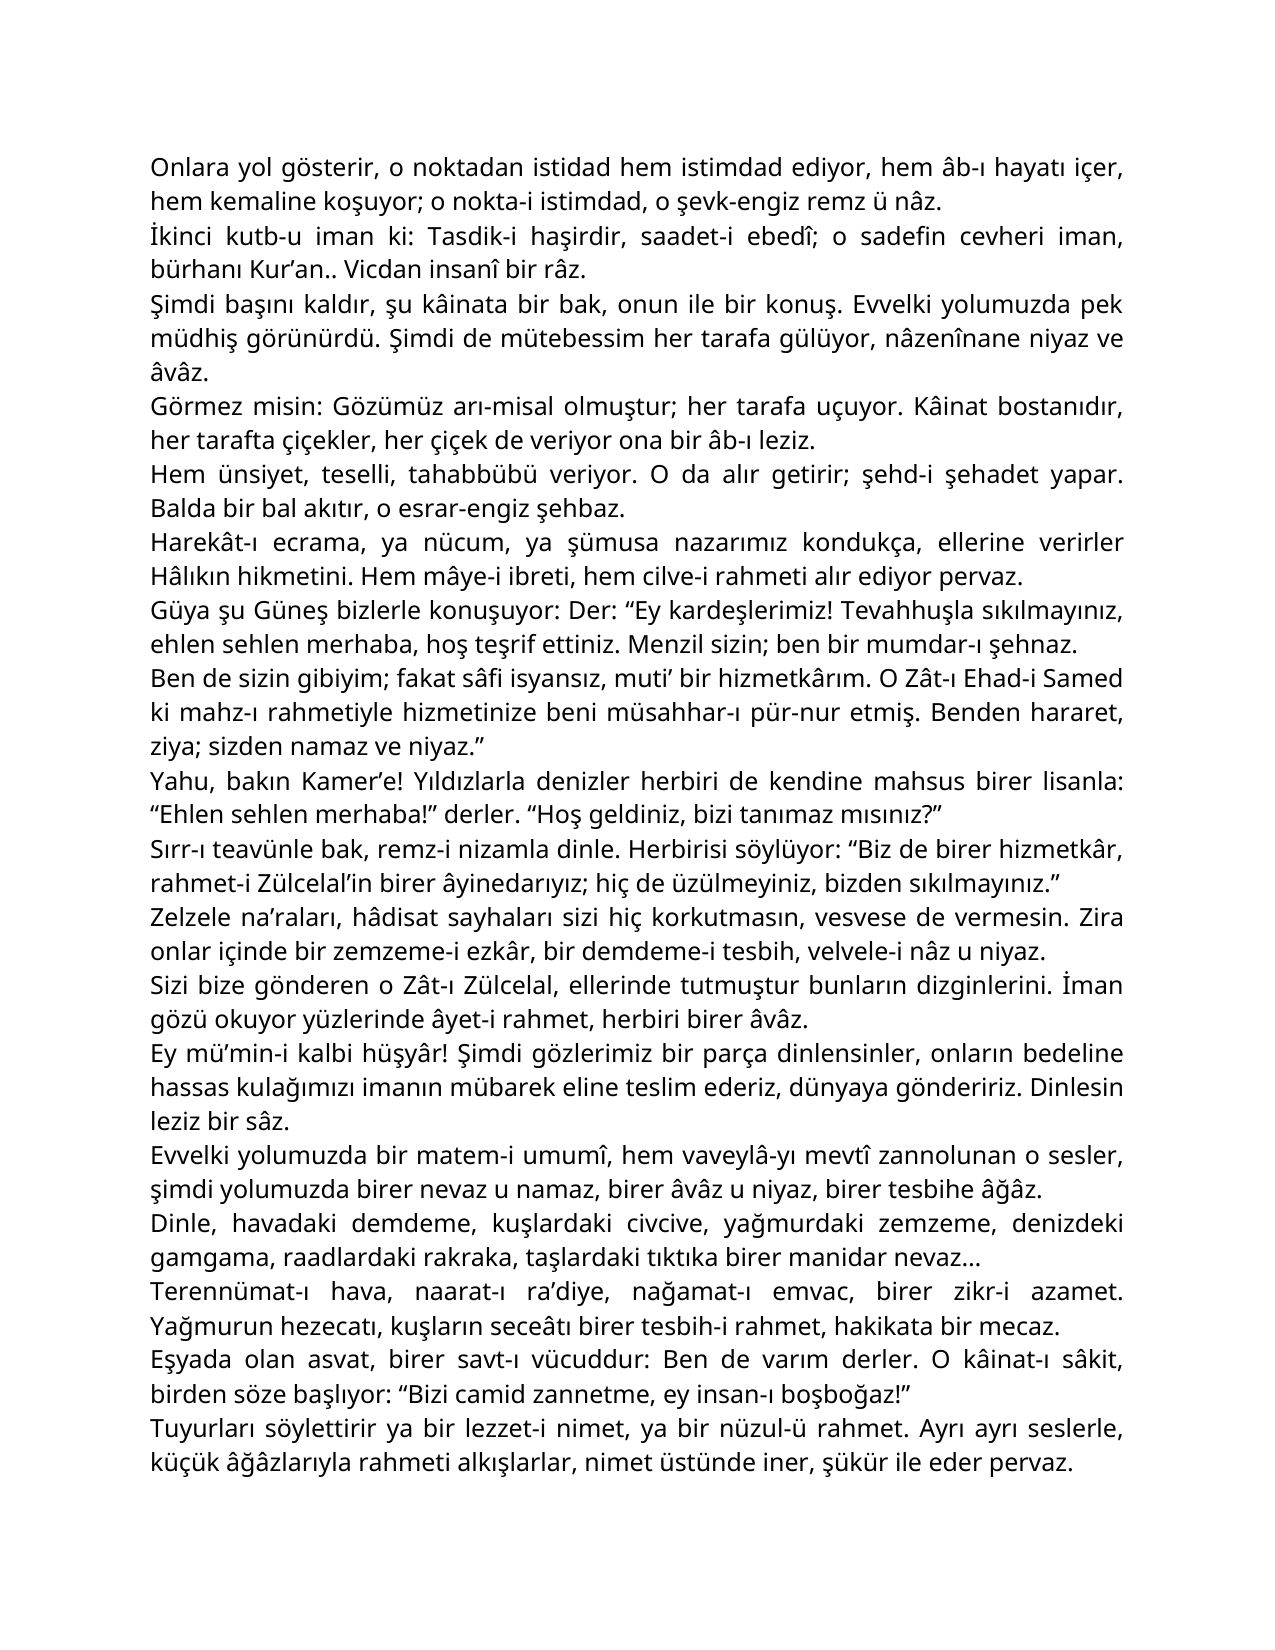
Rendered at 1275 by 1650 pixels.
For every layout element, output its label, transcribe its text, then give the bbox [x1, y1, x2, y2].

text Şimdi başını kaldır, şu kâinata bir bak, onun ile bir konuş. Evvelki yolumuzda pek müdhiş görünürdü. Şimdi de mütebessim her tarafa gülüyor, nâzenînane niyaz ve âvâz. [150, 286, 1125, 388]
text Güya şu Güneş bizlerle konuşuyor: Der: “Ey kardeşlerimiz! Tevahhuşla sıkılmayınız, ehlen sehlen merhaba, hoş teşrif ettiniz. Menzil sizin; ben bir mumdar-ı şehnaz. [150, 593, 1125, 661]
text Zelzele na’raları, hâdisat sayhaları sizi hiç korkutmasın, vesvese de vermesin. Zira onlar içinde bir zemzeme-i ezkâr, bir demdeme-i tesbih, velvele-i nâz u niyaz. [150, 899, 1125, 967]
text Eşyada olan asvat, birer savt-ı vücuddur: Ben de varım derler. O kâinat-ı sâkit, birden söze başlıyor: “Bizi camid zannetme, ey insan-ı boşboğaz!” [150, 1342, 1125, 1410]
text Sırr-ı teavünle bak, remz-i nizamla dinle. Herbirisi söylüyor: “Biz de birer hizmetkâr, rahmet-i Zülcelal’in birer âyinedarıyız; hiç de üzülmeyiniz, bizden sıkılmayınız.” [150, 831, 1125, 899]
text Evvelki yolumuzda bir matem-i umumî, hem vaveylâ-yı mevtî zannolunan o sesler, şimdi yolumuzda birer nevaz u namaz, birer âvâz u niyaz, birer tesbihe âğâz. [150, 1138, 1125, 1206]
text Terennümat-ı hava, naarat-ı ra’diye, nağamat-ı emvac, birer zikr-i azamet. Yağmurun hezecatı, kuşların seceâtı birer tesbih-i rahmet, hakikata bir mecaz. [150, 1274, 1125, 1342]
text Ben de sizin gibiyim; fakat sâfi isyansız, muti’ bir hizmetkârım. O Zât-ı Ehad-i Samed ki mahz-ı rahmetiyle hizmetinize beni müsahhar-ı pür-nur etmiş. Benden hararet, ziya; sizden namaz ve niyaz.” [150, 661, 1125, 763]
text Dinle, havadaki demdeme, kuşlardaki civcive, yağmurdaki zemzeme, denizdeki gamgama, raadlardaki rakraka, taşlardaki tıktıka birer manidar nevaz… [150, 1206, 1125, 1274]
text Yahu, bakın Kamer’e! Yıldızlarla denizler herbiri de kendine mahsus birer lisanla: “Ehlen sehlen merhaba!” derler. “Hoş geldiniz, bizi tanımaz mısınız?” [150, 763, 1125, 831]
text İkinci kutb-u iman ki: Tasdik-i haşirdir, saadet-i ebedî; o sadefin cevheri iman, bürhanı Kur’an.. Vicdan insanî bir râz. [150, 218, 1125, 286]
text Ey mü’min-i kalbi hüşyâr! Şimdi gözlerimiz bir parça dinlensinler, onların bedeline hassas kulağımızı imanın mübarek eline teslim ederiz, dünyaya göndeririz. Dinlesin leziz bir sâz. [150, 1036, 1125, 1138]
text Onlara yol gösterir, o noktadan istidad hem istimdad ediyor, hem âb-ı hayatı içer, hem kemaline koşuyor; o nokta-i istimdad, o şevk-engiz remz ü nâz. [150, 150, 1125, 218]
text Görmez misin: Gözümüz arı-misal olmuştur; her tarafa uçuyor. Kâinat bostanıdır, her tarafta çiçekler, her çiçek de veriyor ona bir âb-ı leziz. [150, 388, 1125, 457]
text Hem ünsiyet, teselli, tahabbübü veriyor. O da alır getirir; şehd-i şehadet yapar. Balda bir bal akıtır, o esrar-engiz şehbaz. [150, 457, 1125, 525]
text Tuyurları söylettirir ya bir lezzet-i nimet, ya bir nüzul-ü rahmet. Ayrı ayrı seslerle, küçük âğâzlarıyla rahmeti alkışlarlar, nimet üstünde iner, şükür ile eder pervaz. [150, 1410, 1125, 1478]
text Harekât-ı ecrama, ya nücum, ya şümusa nazarımız kondukça, ellerine verirler Hâlıkın hikmetini. Hem mâye-i ibreti, hem cilve-i rahmeti alır ediyor pervaz. [150, 525, 1125, 593]
text Sizi bize gönderen o Zât-ı Zülcelal, ellerinde tutmuştur bunların dizginlerini. İman gözü okuyor yüzlerinde âyet-i rahmet, herbiri birer âvâz. [150, 967, 1125, 1036]
